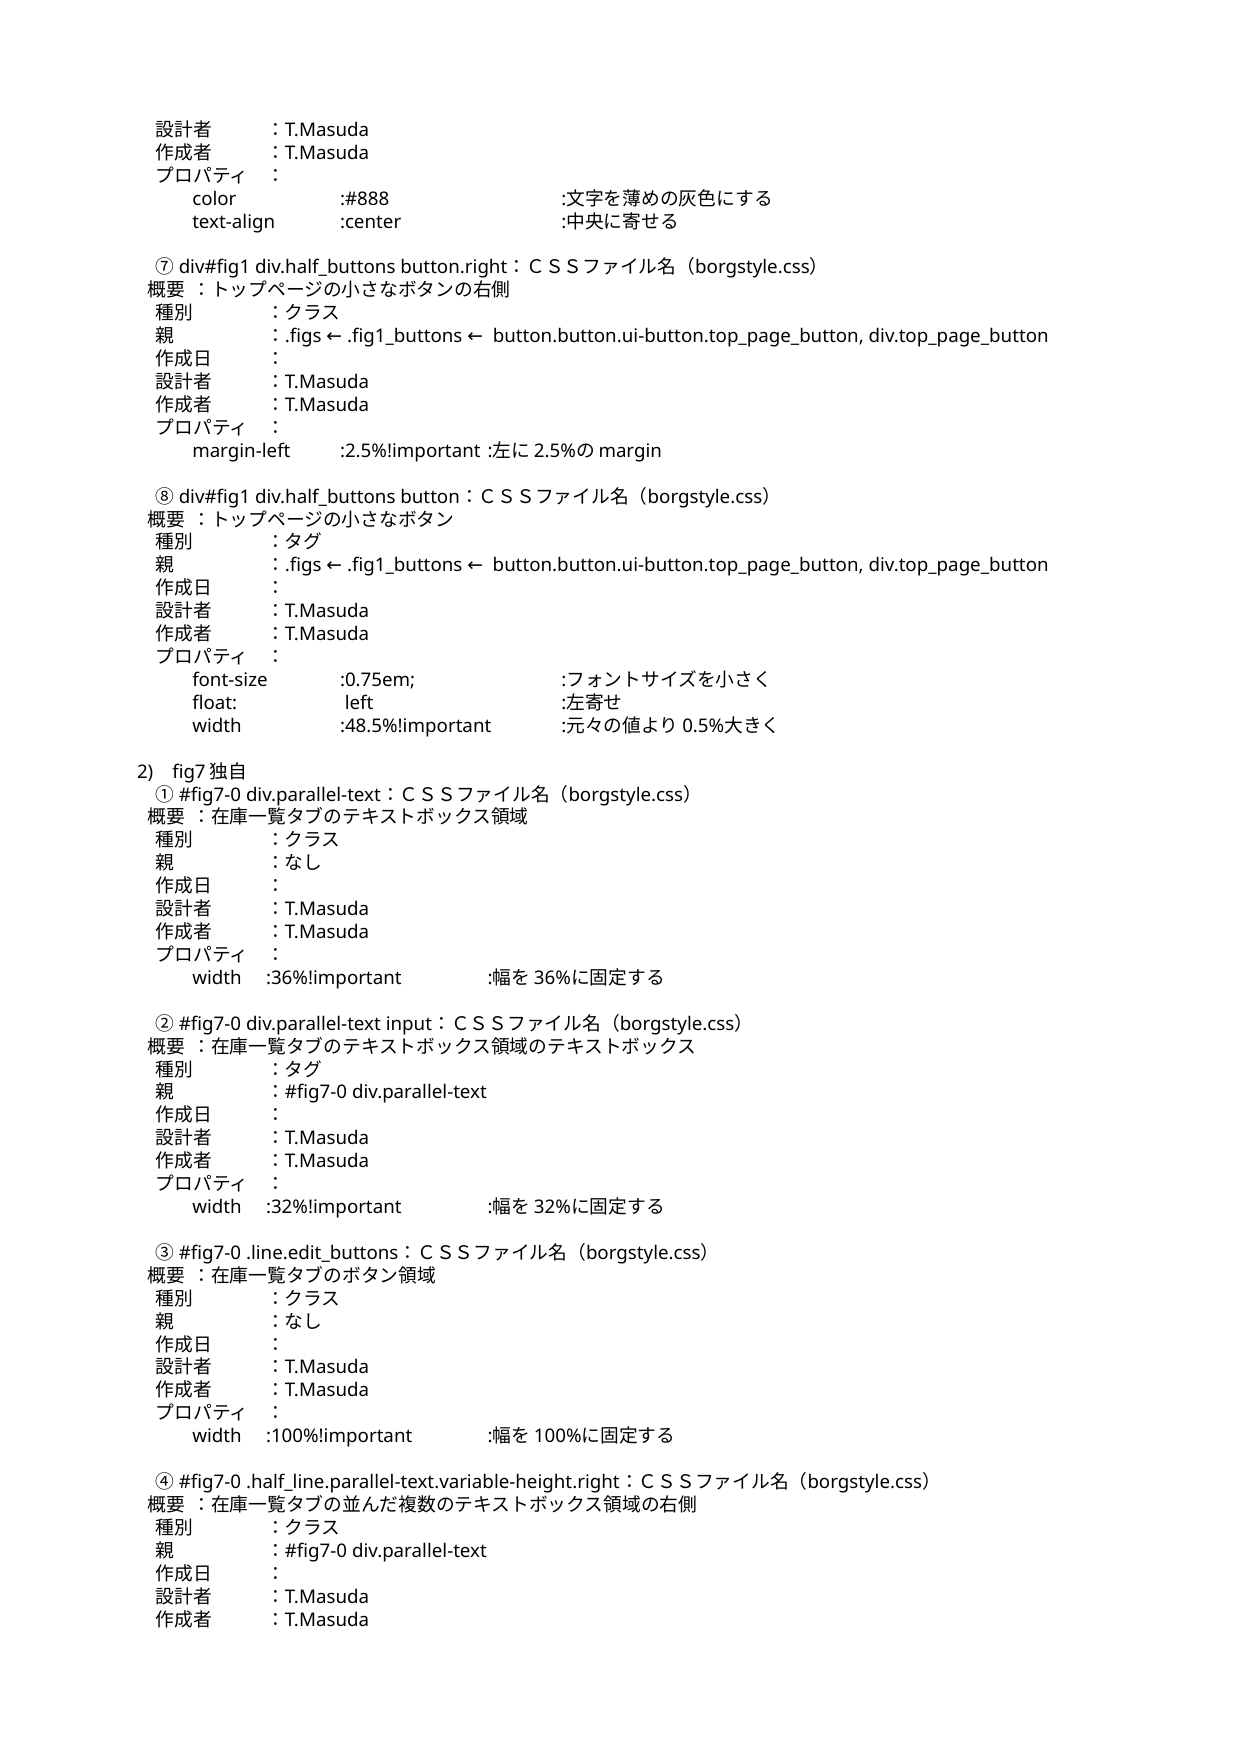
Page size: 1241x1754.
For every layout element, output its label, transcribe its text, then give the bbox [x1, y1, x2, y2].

text 設計者 ：T.Masuda [118, 599, 1122, 622]
text 親 ：#fig7-0 div.parallel-text [118, 1081, 1122, 1103]
text 種別 ：クラス [118, 828, 1122, 851]
text 作成日 ： [118, 1562, 1122, 1585]
text 作成日 ： [118, 1103, 1122, 1126]
text 2) fig7独自 [118, 760, 1122, 783]
text 種別 ：クラス [118, 301, 1122, 324]
text プロパティ ： [118, 416, 1122, 439]
text 設計者 ：T.Masuda [118, 897, 1122, 920]
text ② #fig7-0 div.parallel-text input：ＣＳＳファイル名（borgstyle.css） [118, 1012, 1122, 1035]
text font-size :0.75em; :フォントサイズを小さく [118, 668, 1122, 691]
text 概要 ：トップページの小さなボタン [118, 508, 1122, 531]
text 設計者 ：T.Masuda [118, 370, 1122, 393]
text 親 ：.figs ← .fig1_buttons ← button.button.ui-button.top_page_button, div.top_page_button [118, 553, 1122, 576]
text 設計者 ：T.Masuda [118, 118, 1122, 141]
text 作成者 ：T.Masuda [118, 1149, 1122, 1172]
text 作成者 ：T.Masuda [118, 141, 1122, 164]
text width :32%!important :幅を32%に固定する [118, 1195, 1122, 1218]
text プロパティ ： [118, 1401, 1122, 1424]
text 概要 ：トップページの小さなボタンの右側 [118, 278, 1122, 301]
text 設計者 ：T.Masuda [118, 1126, 1122, 1149]
text ③ #fig7-0 .line.edit_buttons：ＣＳＳファイル名（borgstyle.css） [118, 1241, 1122, 1264]
text width :48.5%!important :元々の値より0.5%大きく [118, 714, 1122, 737]
text 概要 ：在庫一覧タブのボタン領域 [118, 1264, 1122, 1287]
text 作成日 ： [118, 874, 1122, 897]
text 種別 ：クラス [118, 1287, 1122, 1310]
text 作成者 ：T.Masuda [118, 393, 1122, 416]
text ④ #fig7-0 .half_line.parallel-text.variable-height.right：ＣＳＳファイル名（borgstyle.css） [118, 1470, 1122, 1493]
text 作成日 ： [118, 1333, 1122, 1356]
text 親 ：.figs ← .fig1_buttons ← button.button.ui-button.top_page_button, div.top_page_button [118, 324, 1122, 347]
text ① #fig7-0 div.parallel-text：ＣＳＳファイル名（borgstyle.css） [118, 783, 1122, 806]
text プロパティ ： [118, 645, 1122, 668]
text 種別 ：クラス [118, 1516, 1122, 1539]
text 作成者 ：T.Masuda [118, 1608, 1122, 1631]
text ⑦ div#fig1 div.half_buttons button.right：ＣＳＳファイル名（borgstyle.css） [118, 256, 1122, 278]
text 作成日 ： [118, 347, 1122, 370]
text width :36%!important :幅を36%に固定する [118, 966, 1122, 989]
text text-align :center :中央に寄せる [118, 210, 1122, 233]
text 概要 ：在庫一覧タブの並んだ複数のテキストボックス領域の右側 [118, 1493, 1122, 1516]
text 作成者 ：T.Masuda [118, 622, 1122, 645]
text float: left :左寄せ [118, 691, 1122, 714]
text 親 ：なし [118, 851, 1122, 874]
text 設計者 ：T.Masuda [118, 1356, 1122, 1378]
text margin-left :2.5%!important :左に2.5%のmargin [118, 439, 1122, 462]
text 親 ：なし [118, 1310, 1122, 1333]
text width :100%!important :幅を100%に固定する [118, 1424, 1122, 1447]
text 作成者 ：T.Masuda [118, 920, 1122, 943]
text 親 ：#fig7-0 div.parallel-text [118, 1539, 1122, 1562]
text color :#888 :文字を薄めの灰色にする [118, 187, 1122, 210]
text プロパティ ： [118, 1172, 1122, 1195]
text 概要 ：在庫一覧タブのテキストボックス領域のテキストボックス [118, 1035, 1122, 1058]
text 設計者 ：T.Masuda [118, 1585, 1122, 1608]
text 作成者 ：T.Masuda [118, 1378, 1122, 1401]
text 種別 ：タグ [118, 1058, 1122, 1081]
text 概要 ：在庫一覧タブのテキストボックス領域 [118, 806, 1122, 828]
text プロパティ ： [118, 943, 1122, 966]
text ⑧ div#fig1 div.half_buttons button：ＣＳＳファイル名（borgstyle.css） [118, 485, 1122, 508]
text 種別 ：タグ [118, 531, 1122, 553]
text 作成日 ： [118, 576, 1122, 599]
text プロパティ ： [118, 164, 1122, 187]
